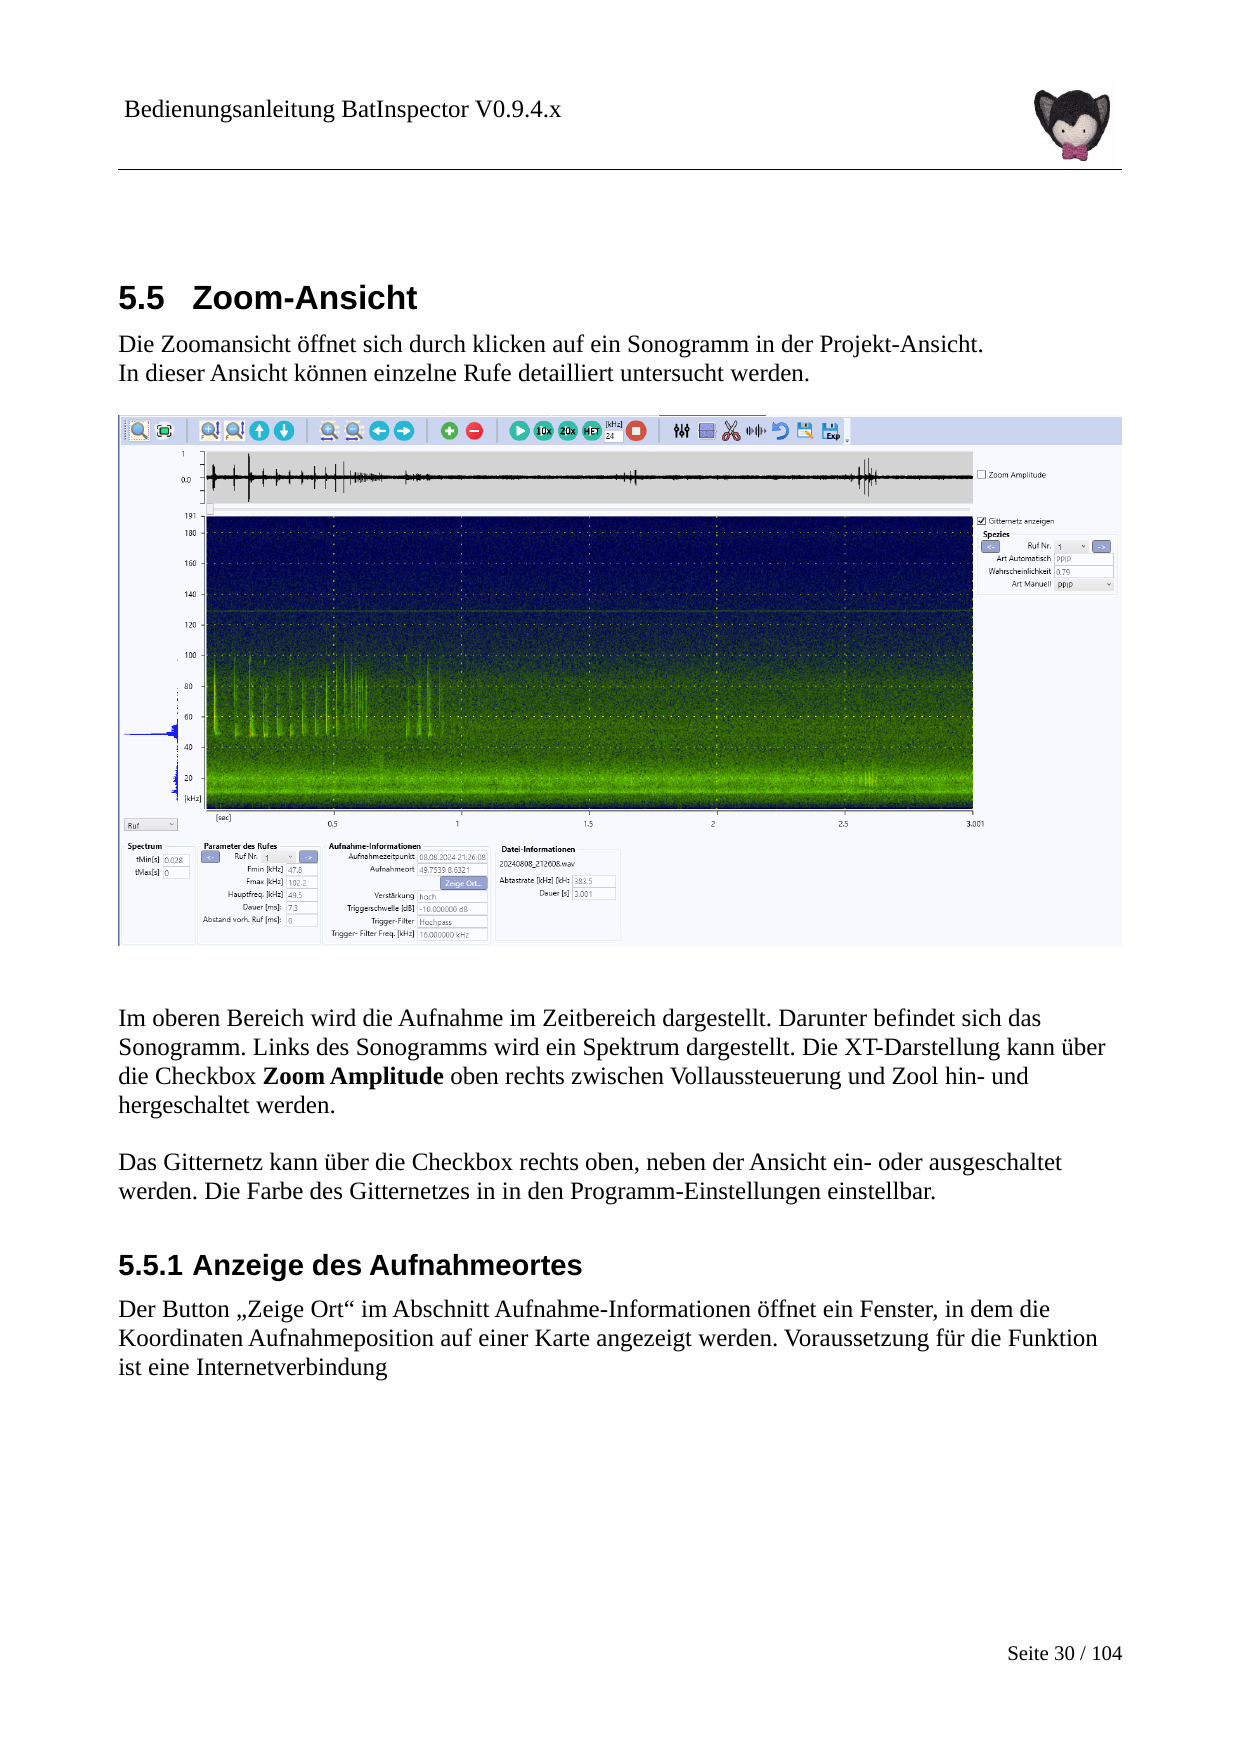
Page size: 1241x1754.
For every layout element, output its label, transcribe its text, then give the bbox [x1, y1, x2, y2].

text Im oberen Bereich wird die Aufnahme im Zeitbereich dargestellt. Darunter befindet sich das Sonogramm. Links des Sonogramms wird ein Spektrum dargestellt. Die XT-Darstellung kann über die Checkbox Zoom Amplitude oben rechts zwischen Vollaussteuerung und Zool hin- und hergeschaltet werden. [118, 1003, 1122, 1118]
subtitle Zoom-Ansicht [118, 278, 1122, 316]
text Das Gitternetz kann über die Checkbox rechts oben, neben der Ansicht ein- oder ausgeschaltet werden. Die Farbe des Gitternetzes in in den Programm-Einstellungen einstellbar. [118, 1147, 1122, 1205]
picture [1030, 80, 1119, 169]
subtitle Anzeige des Aufnahmeortes [118, 1248, 1122, 1282]
text In dieser Ansicht können einzelne Rufe detailliert untersucht werden. [118, 358, 1122, 386]
text Der Button „Zeige Ort“ im Abschnitt Aufnahme-Informationen öffnet ein Fenster, in dem die Koordinaten Aufnahmeposition auf einer Karte angezeigt werden. Voraussetzung für die Funktion ist eine Internetverbindung [118, 1294, 1122, 1380]
picture [118, 415, 1123, 946]
text Die Zoomansicht öffnet sich durch klicken auf ein Sonogramm in der Projekt-Ansicht. [118, 329, 1122, 358]
